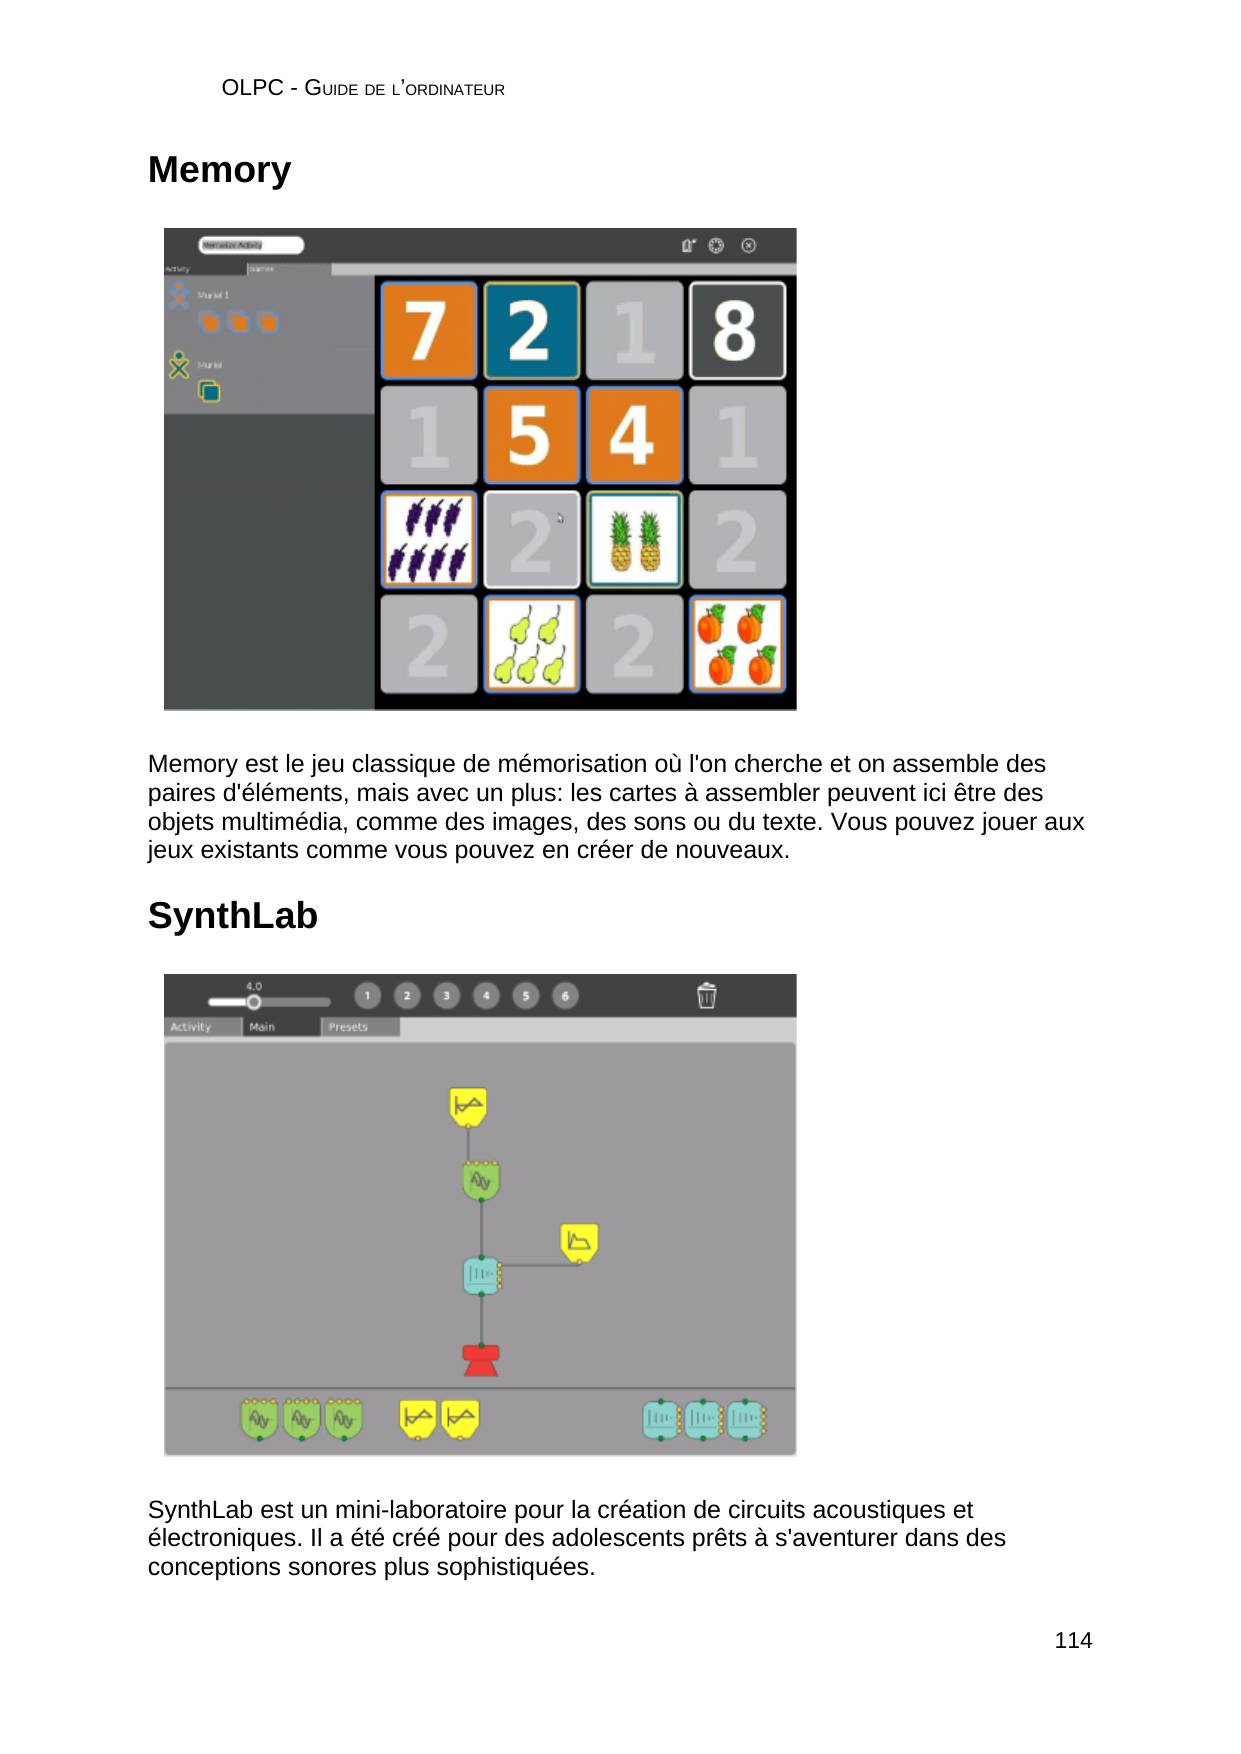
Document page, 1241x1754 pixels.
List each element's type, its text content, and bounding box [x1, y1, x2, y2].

picture [164, 974, 797, 1457]
text SynthLab est un mini-laboratoire pour la création de circuits acoustiques et électroniques. Il a été créé pour des adolescents prêts à s'aventurer dans des conceptions sonores plus sophistiquées. [148, 1495, 1092, 1581]
text Memory [148, 148, 1092, 191]
text Memory est le jeu classique de mémorisation où l'on cherche et on assemble des paires d'éléments, mais avec un plus: les cartes à assembler peuvent ici être des objets multimédia, comme des images, des sons ou du texte. Vous pouvez jouer aux jeux existants comme vous pouvez en créer de nouveaux. [148, 749, 1092, 864]
picture [164, 228, 797, 711]
text SynthLab [148, 893, 1092, 936]
